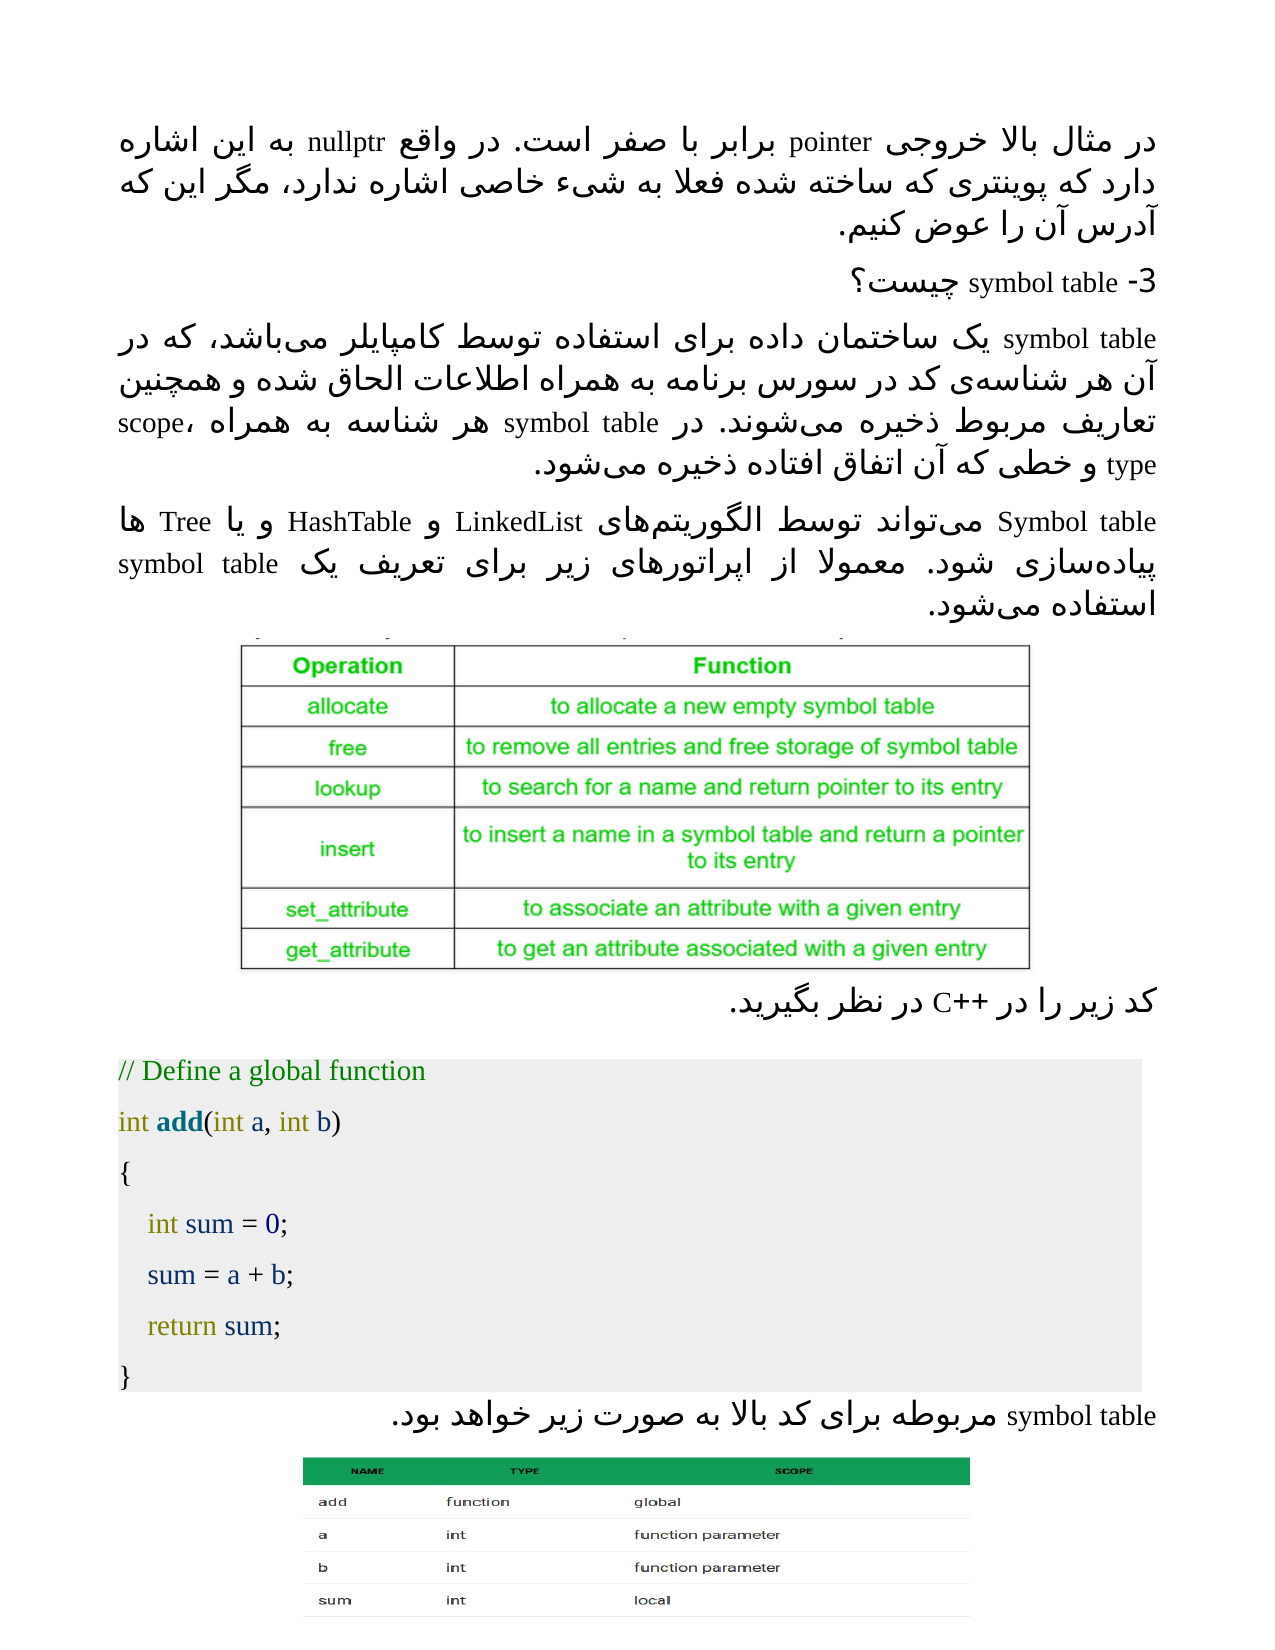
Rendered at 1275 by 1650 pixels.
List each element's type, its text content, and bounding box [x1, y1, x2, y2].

text { [118, 1161, 1142, 1188]
text int sum = 0; [118, 1212, 1142, 1239]
text Symbol table می‌تواند توسط الگوریتم‌های LinkedList و HashTable و یا Tree ها پیاده‌سازی شود. معمولا از اپراتور‌های زیر برای تعریف یک symbol table استفاده می‌شود. [118, 498, 1157, 624]
text // Define a global function [118, 1059, 1142, 1086]
text در مثال بالا خروجی pointer برابر با صفر است. در واقع nullptr به این اشاره دارد که پوینتری که ساخته شده فعلا به شیء خاصی اشاره ندارد، مگر این که آدرس آن را عوض کنیم. [118, 118, 1157, 244]
picture [232, 638, 1043, 979]
text return sum; [118, 1314, 1142, 1341]
text symbol table مربوطه برای کد بالا به صورت زیر خواهد بود. [118, 1392, 1157, 1434]
text } [118, 1365, 1142, 1392]
text sum = a + b; [118, 1263, 1142, 1290]
text کد زیر را در ++C در نظر بگیرید. [118, 979, 1157, 1021]
text symbol table یک ساختمان داده برای استفاده توسط کامپایلر می‌باشد، که در آن هر شناسه‌ی کد در سورس برنامه به همراه اطلاعات الحاق شده و همچنین تعاریف مربوط ذخیره می‌شوند. در symbol table هر شناسه به همراه scope، type و خطی که آن اتفاق افتاده ذخیره می‌شود. [118, 315, 1157, 483]
text int add(int a, int b) [118, 1110, 1142, 1137]
text 3- symbol table چیست؟ [118, 259, 1157, 301]
picture [287, 1448, 988, 1625]
